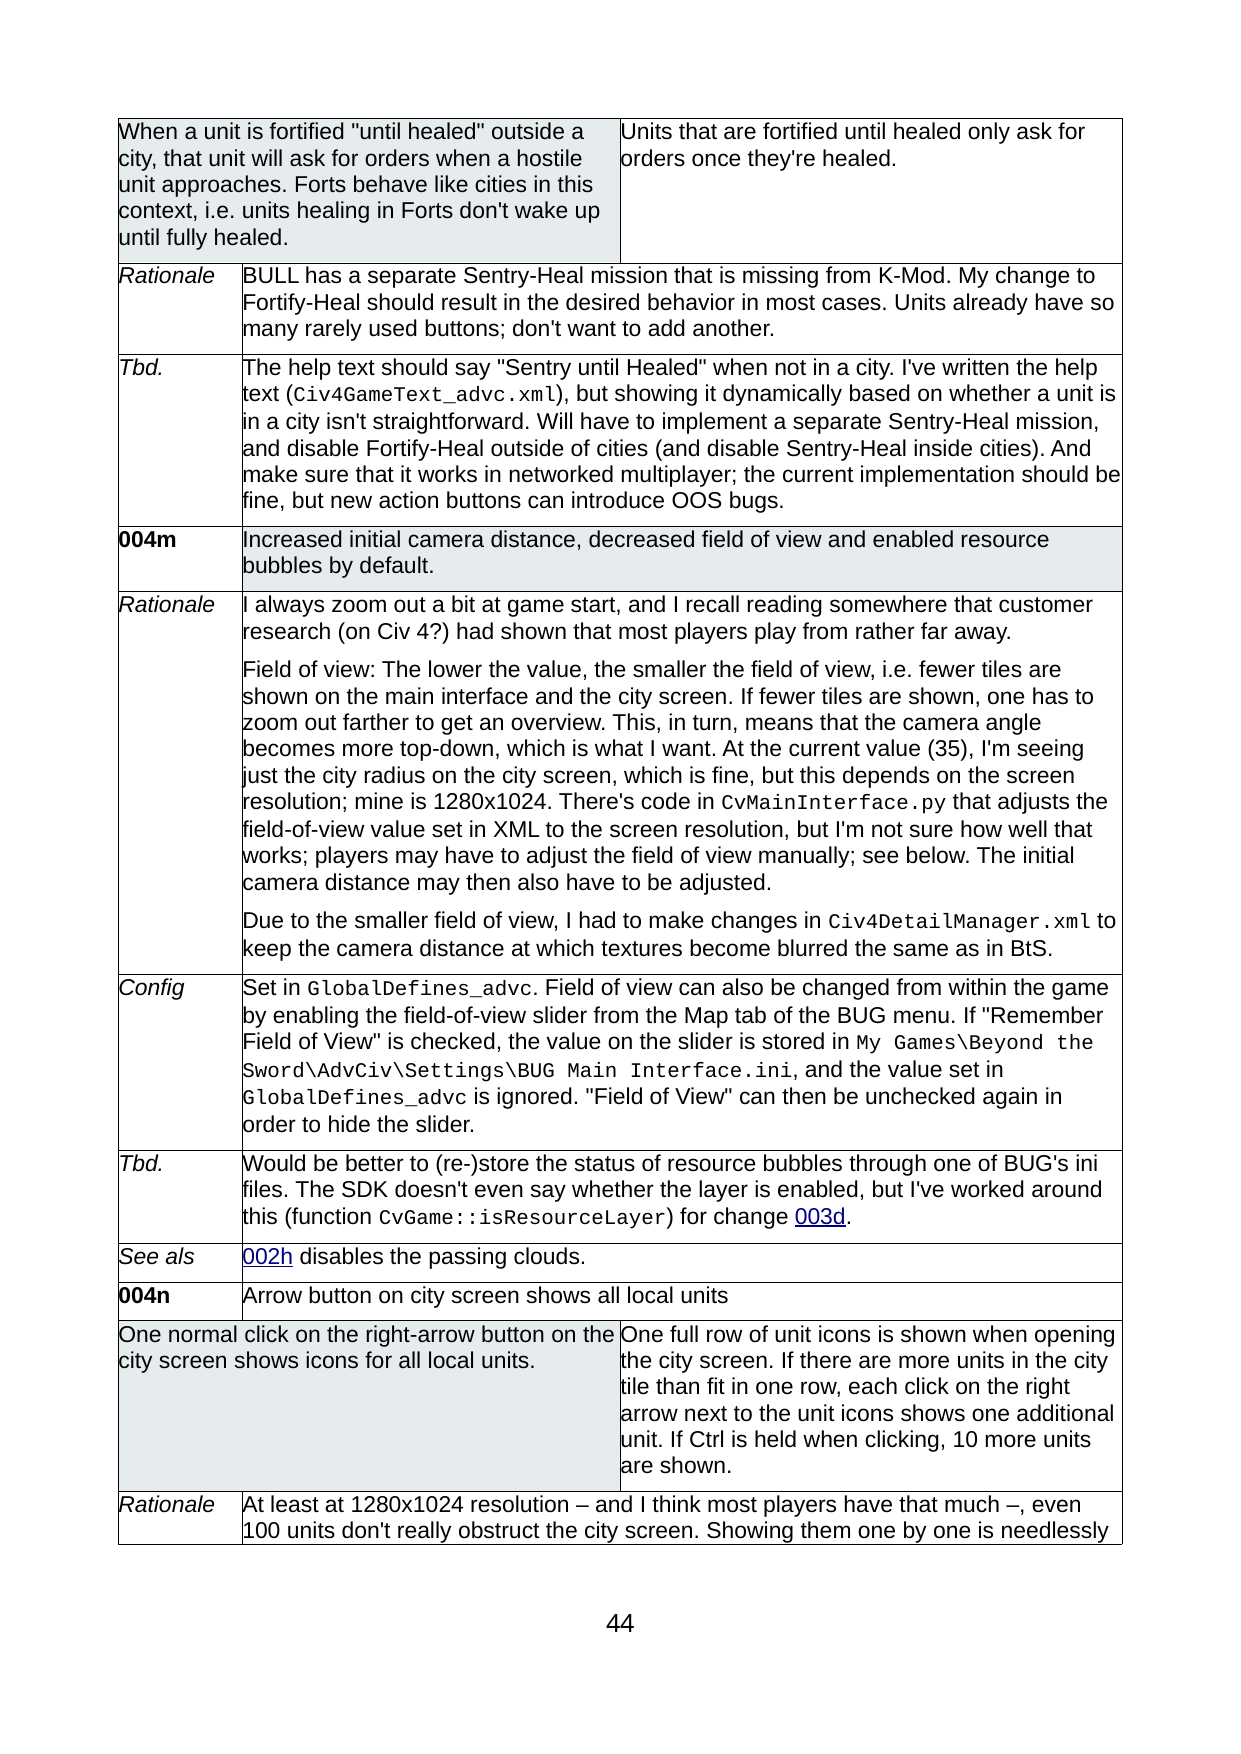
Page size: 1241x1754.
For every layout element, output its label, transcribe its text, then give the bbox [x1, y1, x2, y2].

table_cell Rationale [119, 592, 242, 974]
table_cell Config [119, 975, 242, 1150]
table_cell 004m [119, 527, 242, 591]
table_cell Would be better to (re-)store the status of resource bubbles through one of BUG's ini files. The SDK doesn't even say whether the layer is enabled, but I've worked around this (function CvGame::isResourceLayer) for change 003d. [243, 1151, 1122, 1243]
table_cell Increased initial camera distance, decreased field of view and enabled resource bubbles by default. [243, 527, 1122, 591]
table_cell When a unit is fortified "until healed" outside a city, that unit will ask for orders when a hostile unit approaches. Forts behave like cities in this context, i.e. units healing in Forts don't wake up until fully healed. [119, 119, 620, 262]
table_cell Set in GlobalDefines_advc. Field of view can also be changed from within the game by enabling the field-of-view slider from the Map tab of the BUG menu. If "Remember Field of View" is checked, the value on the slider is stored in My Games\Beyond the Sword\AdvCiv\Settings\BUG Main Interface.ini, and the value set in GlobalDefines_advc is ignored. "Field of View" can then be unchecked again in order to hide the slider. [243, 975, 1122, 1150]
table_cell At least at 1280x1024 resolution – and I think most players have that much –, even 100 units don't really obstruct the city screen. Showing them one by one is needlessly [243, 1492, 1122, 1544]
table_cell One full row of unit icons is shown when opening the city screen. If there are more units in the city tile than fit in one row, each click on the right arrow next to the unit icons shows one additional unit. If Ctrl is held when clicking, 10 more units are shown. [621, 1321, 1122, 1491]
table_cell Rationale [119, 1492, 242, 1544]
table_cell 004n [119, 1283, 242, 1320]
table_cell One normal click on the right-arrow button on the city screen shows icons for all local units. [119, 1321, 620, 1491]
table_cell See als [119, 1244, 242, 1282]
table_cell Units that are fortified until healed only ask for orders once they're healed. [621, 119, 1122, 262]
table_cell BULL has a separate Sentry-Heal mission that is missing from K-Mod. My change to Fortify-Heal should result in the desired behavior in most cases. Units already have so many rarely used buttons; don't want to add another. [243, 264, 1122, 354]
table_cell I always zoom out a bit at game start, and I recall reading somewhere that customer research (on Civ 4?) had shown that most players play from rather far away. Field of view: The lower the value, the smaller the field of view, i.e. fewer tiles are shown on the main interface and the city screen. If fewer tiles are shown, one has to zoom out farther to get an overview. This, in turn, means that the camera angle becomes more top-down, which is what I want. At the current value (35), I'm seeing just the city radius on the city screen, which is fine, but this depends on the screen resolution; mine is 1280x1024. There's code in CvMainInterface.py that adjusts the field-of-view value set in XML to the screen resolution, but I'm not sure how well that works; players may have to adjust the field of view manually; see below. The initial camera distance may then also have to be adjusted. Due to the smaller field of view, I had to make changes in Civ4DetailManager.xml to keep the camera distance at which textures become blurred the same as in BtS. [243, 592, 1122, 974]
table_cell 002h disables the passing clouds. [243, 1244, 1122, 1282]
table_cell Tbd. [119, 355, 242, 526]
table_cell Tbd. [119, 1151, 242, 1243]
table_cell Arrow button on city screen shows all local units [243, 1283, 1122, 1320]
table_cell Rationale [119, 264, 242, 354]
table_cell The help text should say "Sentry until Healed" when not in a city. I've written the help text (Civ4GameText_advc.xml), but showing it dynamically based on whether a unit is in a city isn't straightforward. Will have to implement a separate Sentry-Heal mission, and disable Fortify-Heal outside of cities (and disable Sentry-Heal inside cities). And make sure that it works in networked multiplayer; the current implementation should be fine, but new action buttons can introduce OOS bugs. [243, 355, 1122, 526]
